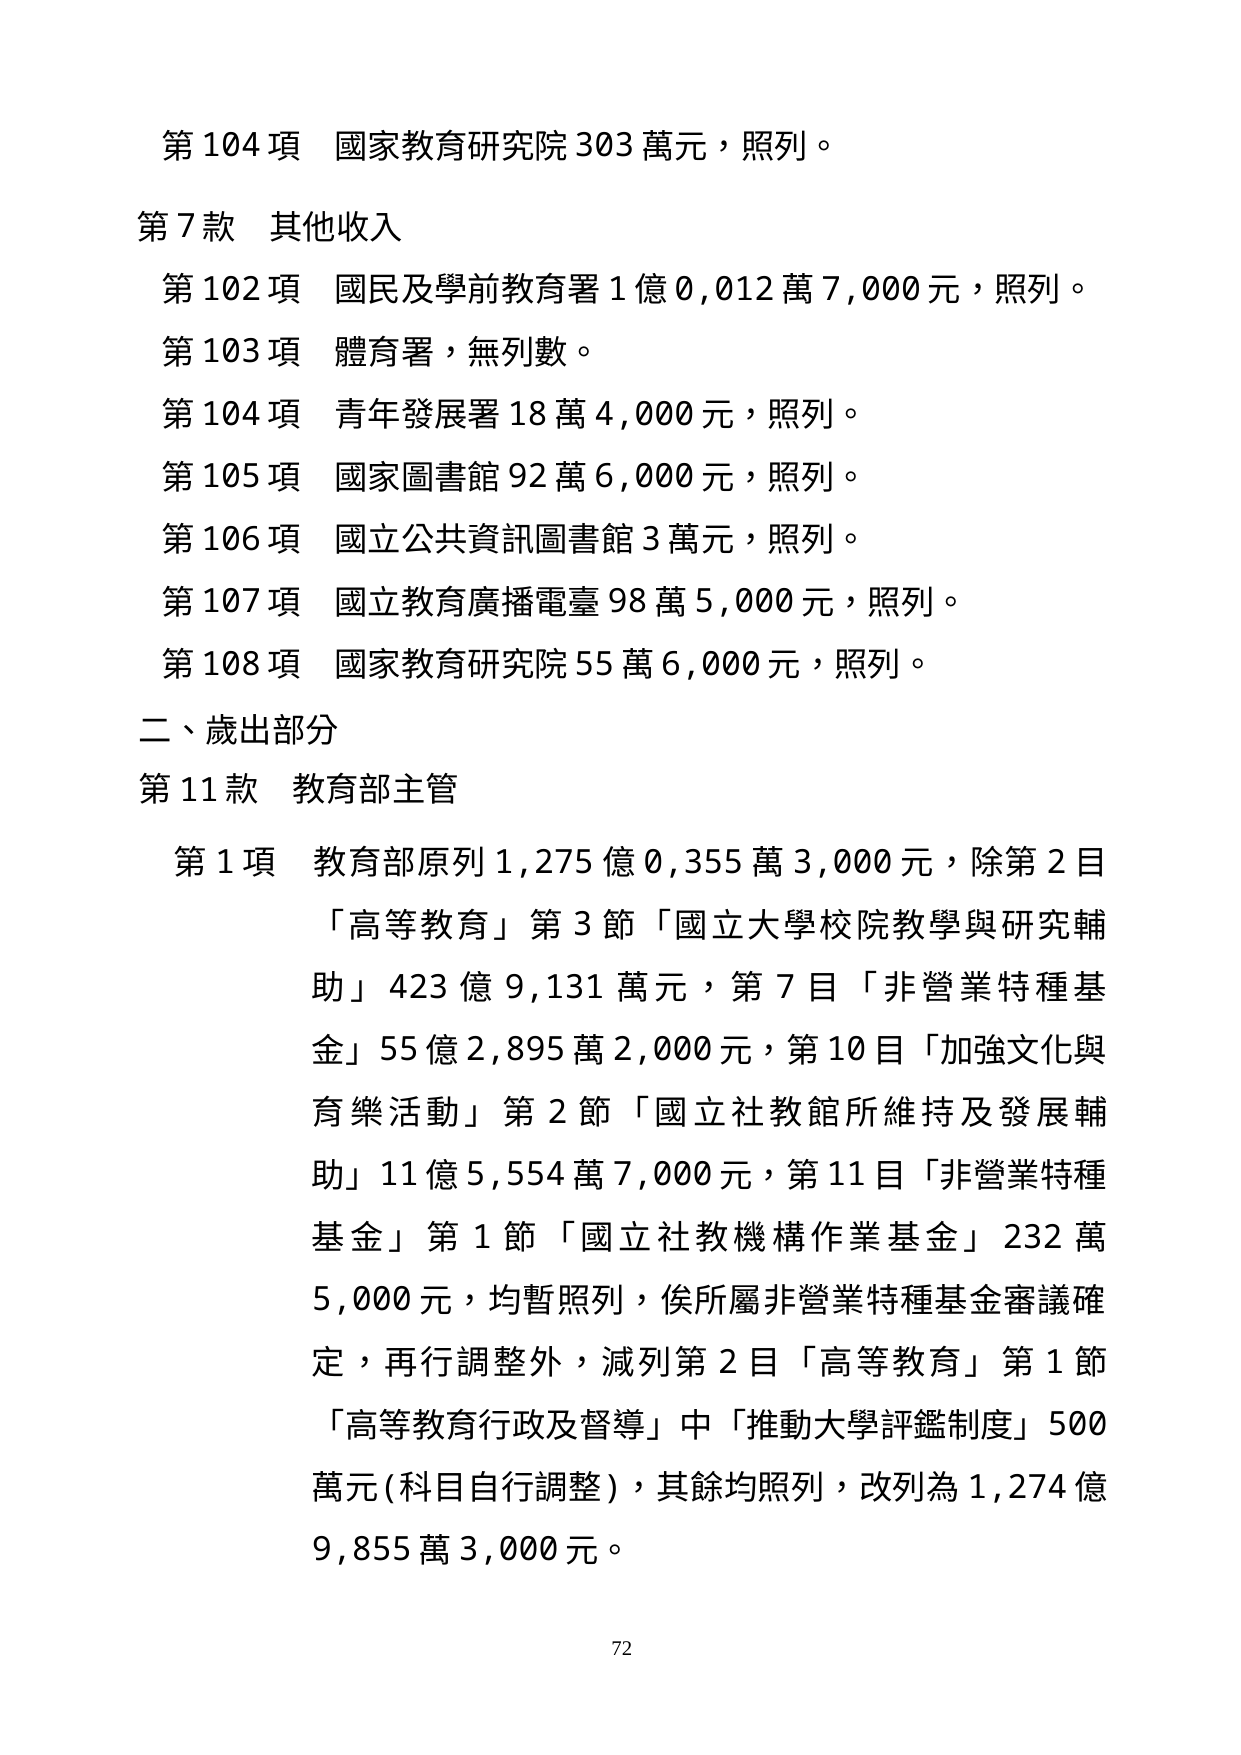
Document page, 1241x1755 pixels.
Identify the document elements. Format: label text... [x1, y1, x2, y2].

text 第102項 國民及學前教育署1億0,012萬7,000元，照列。 [161, 256, 1107, 318]
text 第104項 青年發展署18萬4,000元，照列。 [161, 381, 1107, 443]
text 第108項 國家教育研究院55萬6,000元，照列。 [161, 631, 1107, 693]
text 第107項 國立教育廣播電臺98萬5,000元，照列。 [161, 568, 1107, 631]
text 第103項 體育署，無列數。 [161, 318, 1107, 381]
text 第105項 國家圖書館92萬6,000元，照列。 [161, 443, 1107, 506]
text 第7款 其他收入 [136, 193, 1107, 256]
text 二、歲出部分 [138, 706, 1107, 752]
text 第106項 國立公共資訊圖書館3萬元，照列。 [161, 506, 1107, 568]
text 第104項 國家教育研究院303萬元，照列。 [161, 112, 1107, 175]
text 第1項 教育部原列1,275億0,355萬3,000元，除第2目「高等教育」第3節「國立大學校院教學與研究輔助」423億9,131萬元，第7目「非營業特種基金」55億2,895萬2,000元，第10目「加強文化與育樂活動」第2節「國立社教館所維持及發展輔助」11億5,554萬7,000元，第11目「非營業特種基金」第1節「國立社教機構作業基金」232萬5,000元，均暫照列，俟所屬非營業特種基金審議確定，再行調整外，減列第2目「高等教育」第1節「高等教育行政及督導」中「推動大學評鑑制度」500萬元(科目自行調整)，其餘均照列，改列為1,274億9,855萬3,000元。 [173, 829, 1107, 1579]
text 第11款 教育部主管 [138, 764, 1107, 810]
